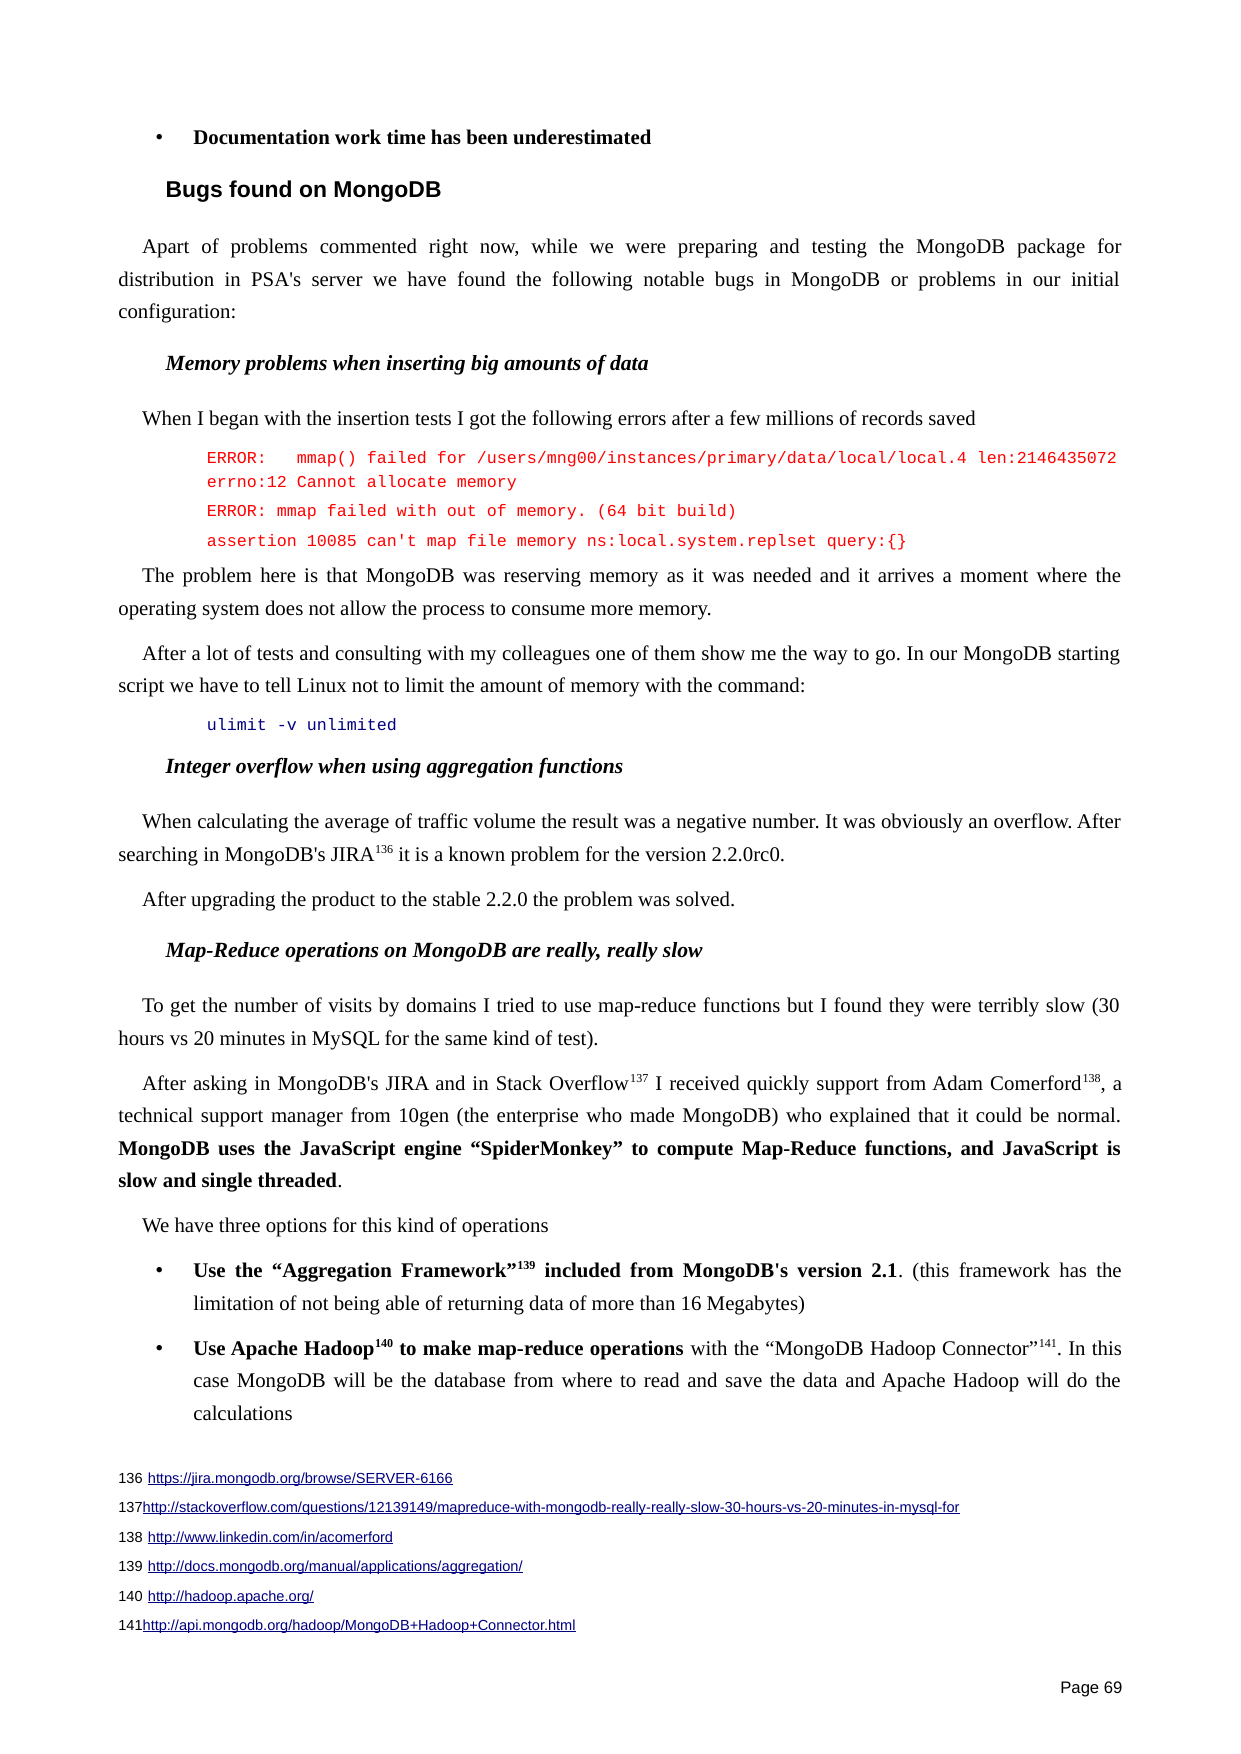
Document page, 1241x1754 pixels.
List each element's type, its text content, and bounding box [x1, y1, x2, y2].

text The problem here is that MongoDB was reserving memory as it was needed and it arrives a moment where the operating system does not allow the process to consume more memory. [118, 557, 1122, 622]
subtitle Map-Reduce operations on MongoDB are really, really slow [165, 937, 1122, 962]
subtitle Bugs found on MongoDB [165, 176, 1122, 202]
text After asking in MongoDB's JIRA and in Stack Overflow I received quickly support from Adam Comerford, a technical support manager from 10gen (the enterprise who made MongoDB) who explained that it could be normal. MongoDB uses the JavaScript engine “SpiderMonkey” to compute Map-Reduce functions, and JavaScript is slow and single threaded. [118, 1064, 1122, 1194]
text After upgrading the product to the stable 2.2.0 the problem was solved. [118, 880, 1122, 913]
text ulimit -v unlimited [207, 712, 1122, 736]
list http://hadoop.apache.org/ [118, 1577, 1122, 1607]
text After a lot of tests and consulting with my colleagues one of them show me the way to go. In our MongoDB starting script we have to tell Linux not to limit the amount of memory with the command: [118, 634, 1122, 699]
text To get the number of visits by domains I tried to use map-reduce functions but I found they were terribly slow (30 hours vs 20 minutes in MySQL for the same kind of test). [118, 987, 1122, 1052]
text We have three options for this kind of operations [118, 1207, 1122, 1239]
text When calculating the average of traffic volume the result was a negative number. It was obviously an overflow. After searching in MongoDB's JIRA it is a known problem for the version 2.2.0rc0. [118, 803, 1122, 868]
text assertion 10085 can't map file memory ns:local.system.replset query:{} [207, 527, 1122, 551]
text Apart of problems commented right now, while we were preparing and testing the MongoDB package for distribution in PSA's server we have found the following notable bugs in MongoDB or problems in our initial configuration: [118, 228, 1122, 326]
text When I began with the insertion tests I got the following errors after a few millions of records saved [118, 399, 1122, 432]
text http://stackoverflow.com/questions/12139149/mapreduce-with-mongodb-really-really-slow-30-hours-vs-20-minutes-in-mysql-for [118, 1489, 1122, 1518]
subtitle Memory problems when inserting big amounts of data [165, 350, 1122, 375]
text http://www.linkedin.com/in/acomerford [118, 1518, 1122, 1548]
list http://api.mongodb.org/hadoop/MongoDB+Hadoop+Connector.html [118, 1607, 1122, 1636]
list Use Apache Hadoop to make map-reduce operations with the “MongoDB Hadoop Connector”. In this case MongoDB will be the database from where to read and save the data and Apache Hadoop will do the calculations [156, 1329, 1122, 1427]
list Documentation work time has been underestimated [156, 118, 1122, 151]
text ERROR: mmap failed with out of memory. (64 bit build) [207, 498, 1122, 521]
list Use the “Aggregation Framework” included from MongoDB's version 2.1. (this framework has the limitation of not being able of returning data of more than 16 Megabytes) [156, 1252, 1122, 1317]
text https://jira.mongodb.org/browse/SERVER-6166 [118, 1459, 1122, 1489]
list http://docs.mongodb.org/manual/applications/aggregation/ [118, 1548, 1122, 1577]
text ERROR: mmap() failed for /users/mng00/instances/primary/data/local/local.4 len:2146435072 errno:12 Cannot allocate memory [207, 444, 1122, 492]
subtitle Integer overflow when using aggregation functions [165, 753, 1122, 778]
